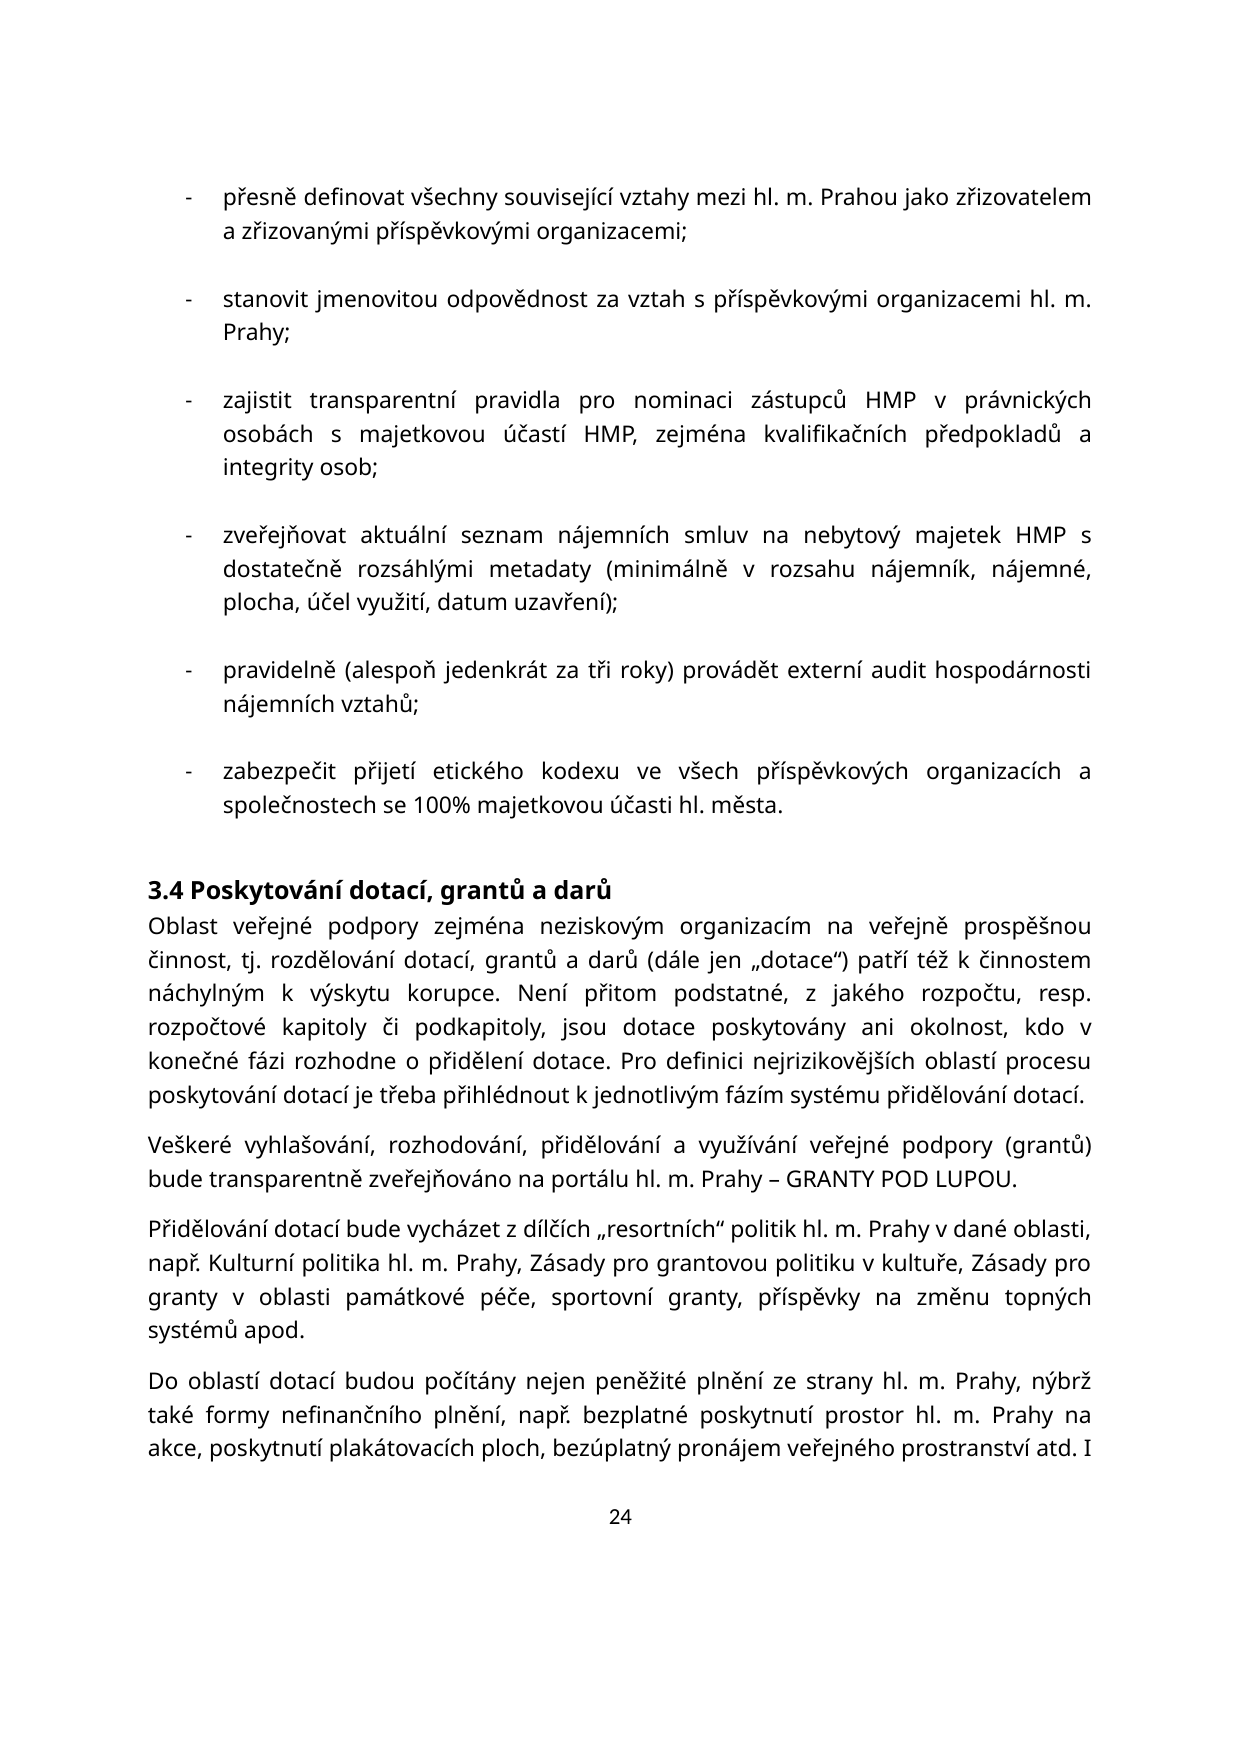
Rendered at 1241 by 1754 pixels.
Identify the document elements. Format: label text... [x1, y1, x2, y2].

text Oblast veřejné podpory zejména neziskovým organizacím na veřejně prospěšnou činnost, tj. rozdělování dotací, grantů a darů (dále jen „dotace“) patří též k činnostem náchylným k výskytu korupce. Není přitom podstatné, z jakého rozpočtu, resp. rozpočtové kapitoly či podkapitoly, jsou dotace poskytovány ani okolnost, kdo v konečné fázi rozhodne o přidělení dotace. Pro definici nejrizikovějších oblastí procesu poskytování dotací je třeba přihlédnout k jednotlivým fázím systému přidělování dotací. [148, 910, 1093, 1110]
list stanovit jmenovitou odpovědnost za vztah s příspěvkovými organizacemi hl. m. Prahy; [185, 283, 1093, 348]
subtitle 3.4 Poskytování dotací, grantů a darů [148, 873, 1093, 907]
list pravidelně (alespoň jedenkrát za tři roky) provádět externí audit hospodárnosti nájemních vztahů; [185, 654, 1093, 719]
text Do oblastí dotací budou počítány nejen peněžité plnění ze strany hl. m. Prahy, nýbrž také formy nefinančního plnění, např. bezplatné poskytnutí prostor hl. m. Prahy na akce, poskytnutí plakátovacích ploch, bezúplatný pronájem veřejného prostranství atd. I [148, 1365, 1093, 1463]
text Veškeré vyhlašování, rozhodování, přidělování a využívání veřejné podpory (grantů) bude transparentně zveřejňováno na portálu hl. m. Prahy – GRANTY POD LUPOU. [148, 1129, 1093, 1194]
list zajistit transparentní pravidla pro nominaci zástupců HMP v právnických osobách s majetkovou účastí HMP, zejména kvalifikačních předpokladů a integrity osob; [185, 384, 1093, 483]
list přesně definovat všechny související vztahy mezi hl. m. Prahou jako zřizovatelem a zřizovanými příspěvkovými organizacemi; [185, 181, 1093, 246]
list zveřejňovat aktuální seznam nájemních smluv na nebytový majetek HMP s dostatečně rozsáhlými metadaty (minimálně v rozsahu nájemník, nájemné, plocha, účel využití, datum uzavření); [185, 519, 1093, 618]
text Přidělování dotací bude vycházet z dílčích „resortních“ politik hl. m. Prahy v dané oblasti, např. Kulturní politika hl. m. Prahy, Zásady pro grantovou politiku v kultuře, Zásady pro granty v oblasti památkové péče, sportovní granty, příspěvky na změnu topných systémů apod. [148, 1213, 1093, 1346]
list zabezpečit přijetí etického kodexu ve všech příspěvkových organizacích a společnostech se 100% majetkovou účasti hl. města. [185, 755, 1093, 820]
